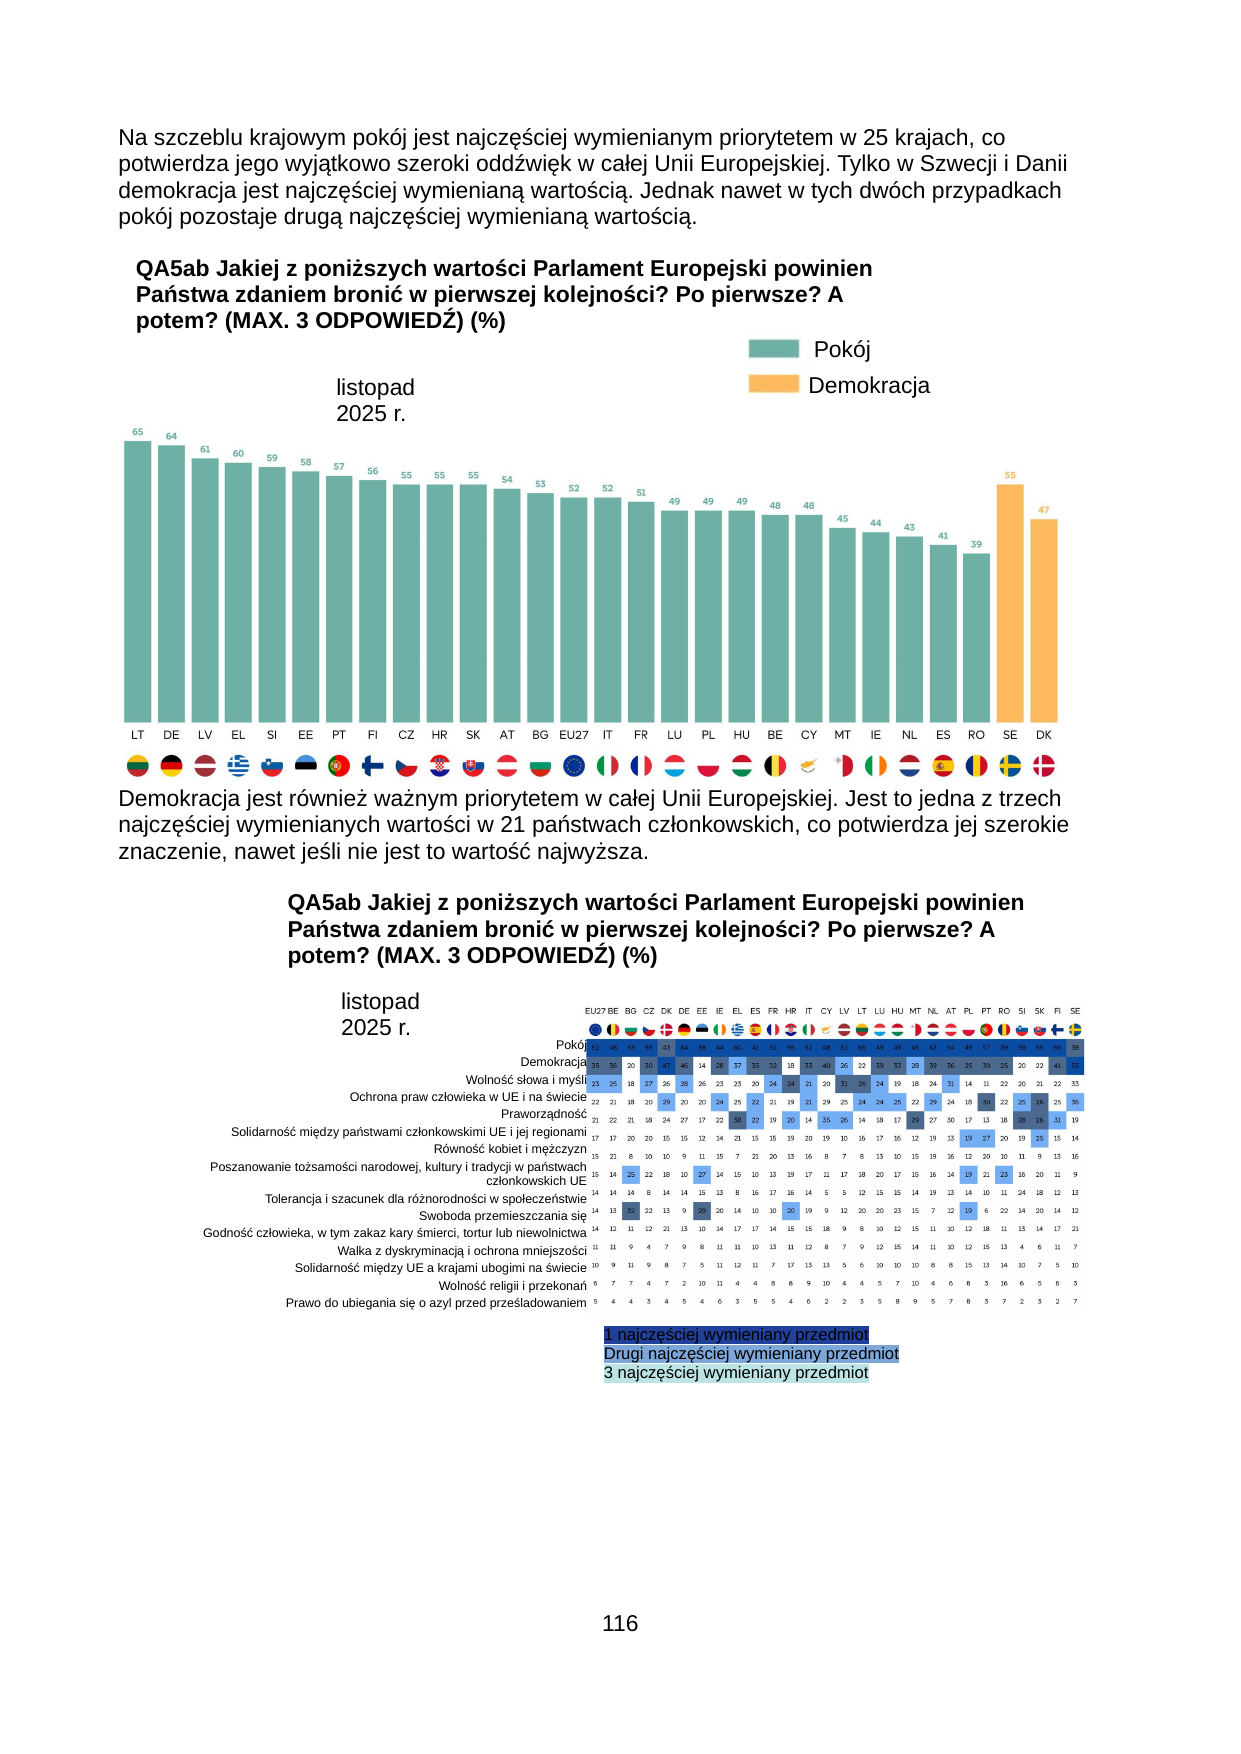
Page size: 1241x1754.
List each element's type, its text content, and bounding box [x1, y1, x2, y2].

picture [118, 414, 1063, 785]
picture [580, 1005, 1086, 1314]
text Na szczeblu krajowym pokój jest najczęściej wymienianym priorytetem w 25 krajach, co potwierdza jego wyjątkowo szeroki oddźwięk w całej Unii Europejskiej. Tylko w Szwecji i Danii demokracja jest najczęściej wymienianą wartością. Jednak nawet w tych dwóch przypadkach pokój pozostaje drugą najczęściej wymienianą wartością. [118, 124, 1122, 229]
picture [812, 379, 816, 391]
text Demokracja jest również ważnym priorytetem w całej Unii Europejskiej. Jest to jedna z trzech najczęściej wymienianych wartości w 21 państwach członkowskich, co potwierdza jej szerokie znaczenie, nawet jeśli nie jest to wartość najwyższa. [118, 241, 1122, 864]
picture [351, 414, 358, 420]
picture [740, 328, 816, 401]
